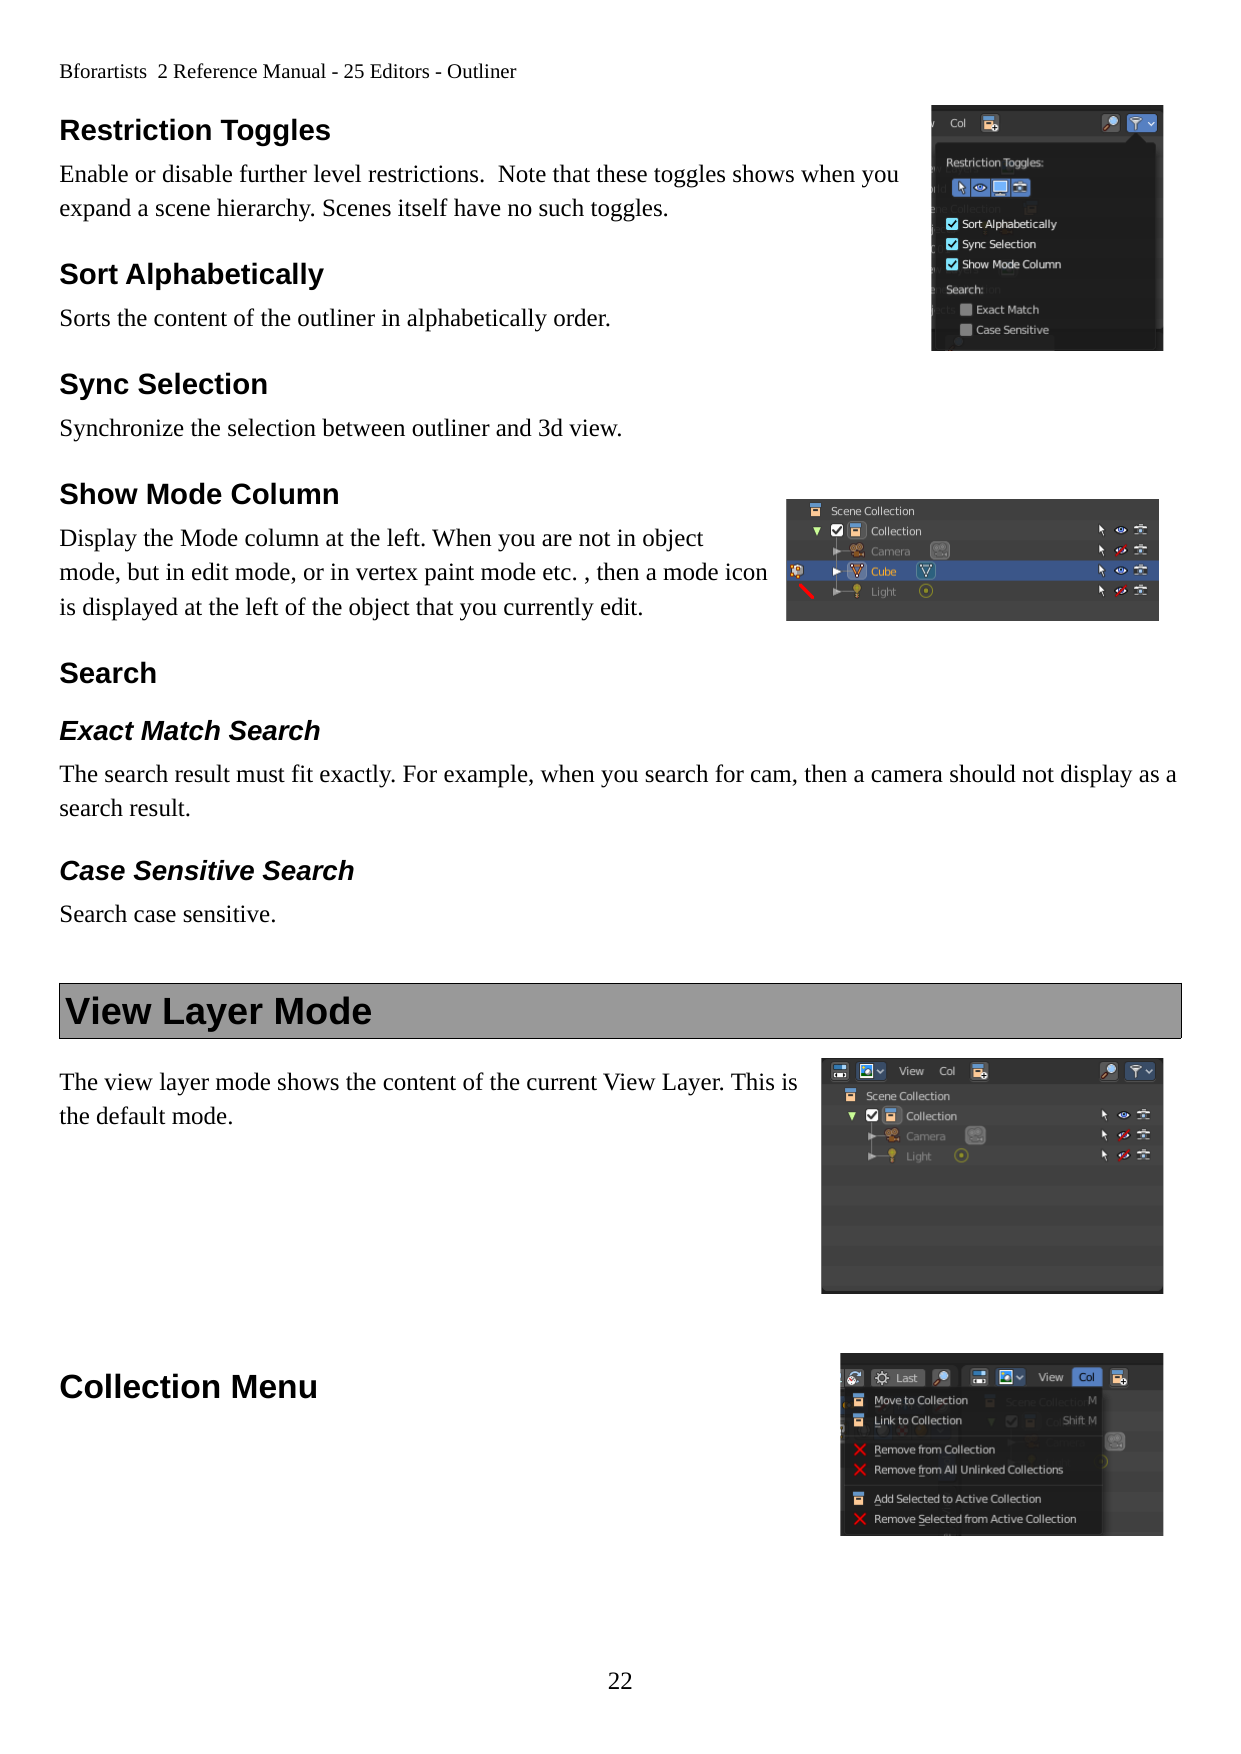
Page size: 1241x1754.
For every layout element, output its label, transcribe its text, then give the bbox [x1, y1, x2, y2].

text The search result must fit exactly. For example, when you search for cam, then a camera should not display as a search result. [59, 759, 1181, 822]
text Sorts the content of the outliner in alphabetically order. [59, 303, 931, 332]
table_header View Layer Mode [60, 984, 1181, 1038]
subtitle Search [59, 656, 1181, 689]
subtitle Show Mode Column [59, 477, 1181, 511]
subtitle Sync Selection [59, 367, 1181, 401]
subtitle Exact Match Search [59, 714, 1181, 746]
picture [840, 1353, 1164, 1536]
subtitle [1164, 1367, 1181, 1406]
subtitle Collection Menu [59, 1367, 840, 1406]
subtitle [1164, 257, 1181, 291]
picture [821, 1058, 1164, 1294]
picture [786, 499, 1159, 621]
subtitle [1164, 113, 1181, 146]
text The view layer mode shows the content of the current View Layer. This is the default mode. [59, 1067, 821, 1130]
picture [931, 105, 1164, 351]
subtitle Sort Alphabetically [59, 257, 931, 291]
text Search case sensitive. [59, 899, 1181, 928]
text Display the Mode column at the left. When you are not in object mode, but in edit mode, or in vertex paint mode etc. , then a mode icon is displayed at the left of the object that you currently edit. [59, 523, 786, 621]
text Synchronize the selection between outliner and 3d view. [59, 413, 1181, 442]
subtitle Case Sensitive Search [59, 855, 1181, 887]
text Enable or disable further level restrictions. Note that these toggles shows when you expand a scene hierarchy. Scenes itself have no such toggles. [59, 159, 931, 222]
subtitle Restriction Toggles [59, 113, 931, 146]
